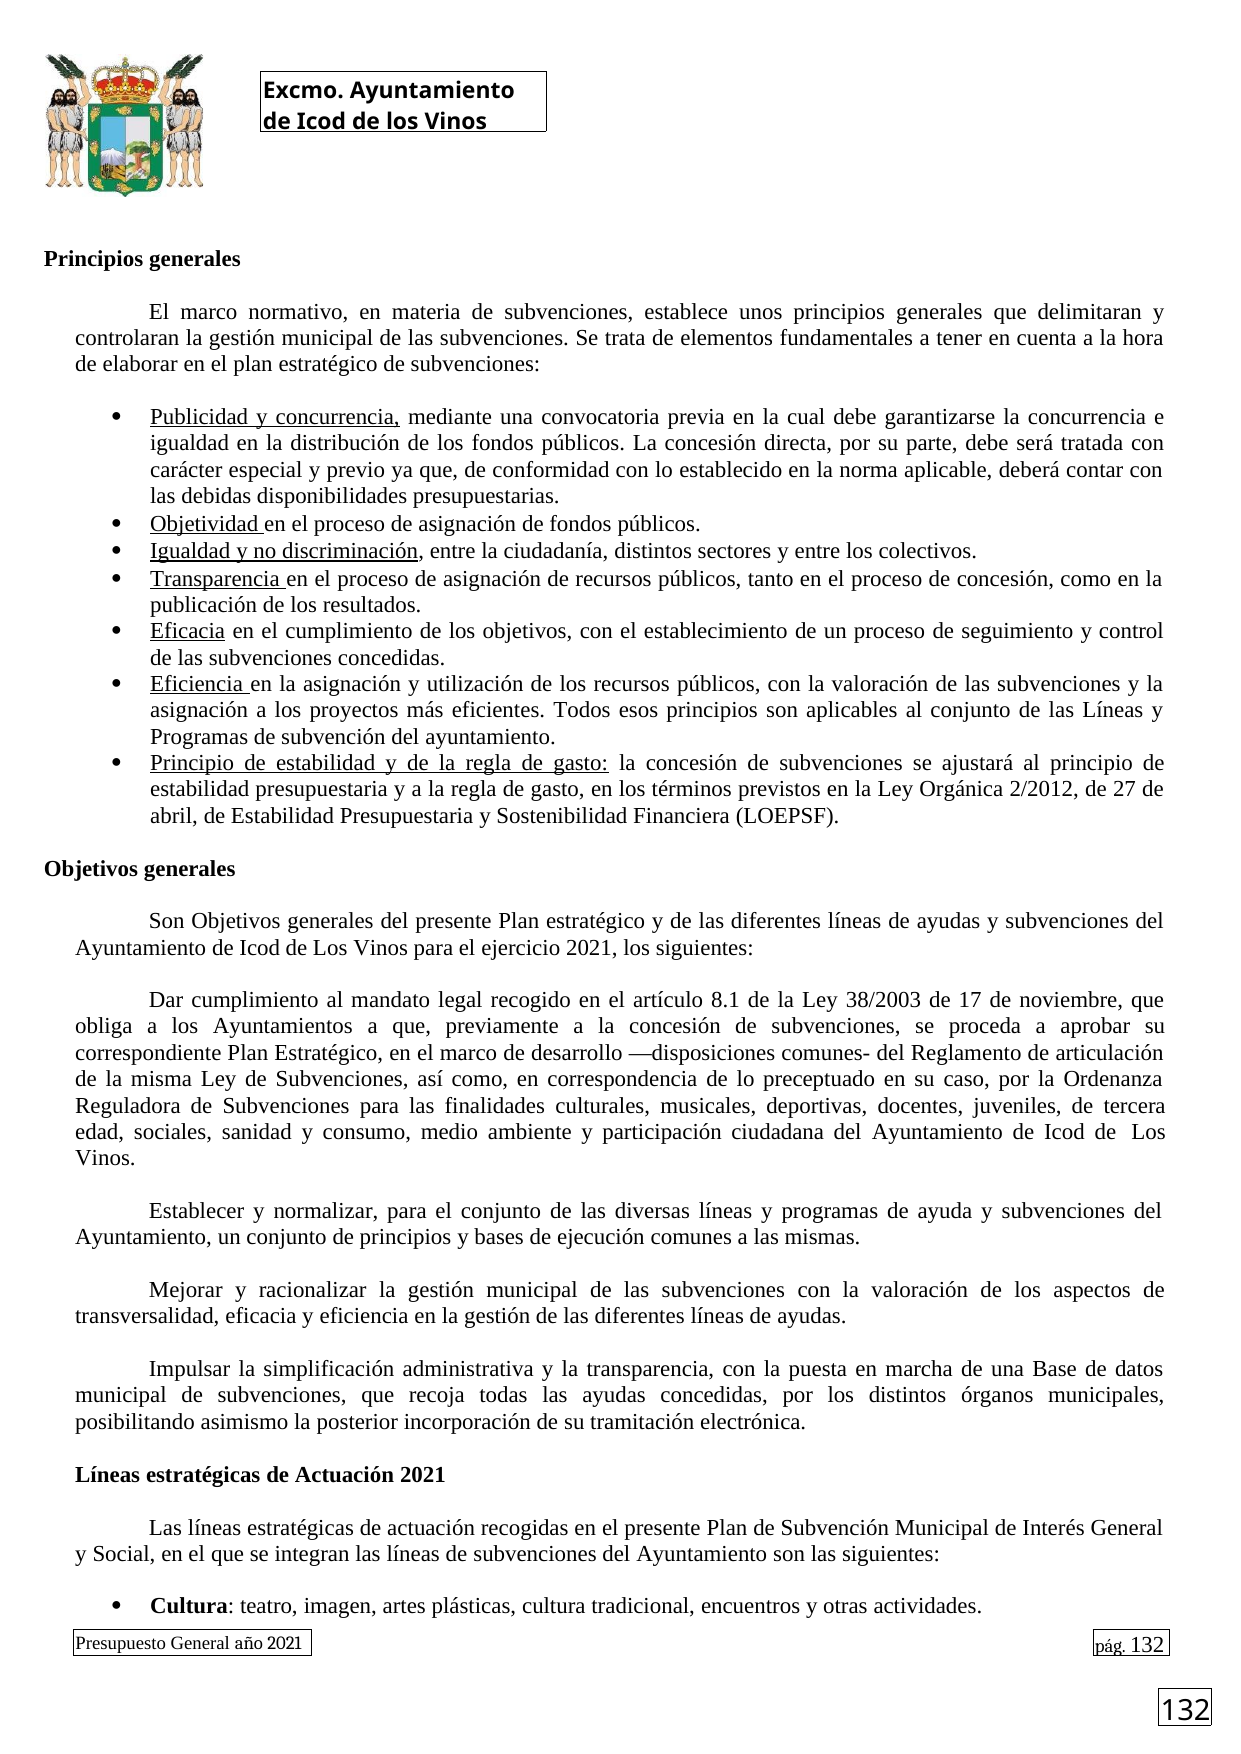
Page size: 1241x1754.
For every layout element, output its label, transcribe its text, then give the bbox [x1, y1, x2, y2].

list Eficacia en el cumplimiento de los objetivos, con el establecimiento de un proceso de seguimiento y control de las subvenciones concedidas. [112, 617, 1165, 670]
list Publicidad y concurrencia, mediante una convocatoria previa en la cual debe garantizarse la concurrencia e igualdad en la distribución de los fondos públicos. La concesión directa, por su parte, debe será tratada con carácter especial y previo ya que, de conformidad con lo establecido en la norma aplicable, deberá contar con las debidas disponibilidades presupuestarias. [112, 403, 1166, 508]
text Son Objetivos generales del presente Plan estratégico y de las diferentes líneas de ayudas y subvenciones del Ayuntamiento de Icod de Los Vinos para el ejercicio 2021, los siguientes: [75, 907, 1165, 960]
list Objetividad en el proceso de asignación de fondos públicos. [112, 508, 1223, 537]
text Las líneas estratégicas de actuación recogidas en el presente Plan de Subvención Municipal de Interés General y Social, en el que se integran las líneas de subvenciones del Ayuntamiento son las siguientes: [75, 1513, 1165, 1566]
list Eficiencia en la asignación y utilización de los recursos públicos, con la valoración de las subvenciones y la asignación a los proyectos más eficientes. Todos esos principios son aplicables al conjunto de las Líneas y Programas de subvención del ayuntamiento. [112, 670, 1165, 749]
subtitle Objetivos generales [44, 855, 1223, 881]
list Cultura: teatro, imagen, artes plásticas, cultura tradicional, encuentros y otras actividades. [112, 1592, 1223, 1619]
text Establecer y normalizar, para el conjunto de las diversas líneas y programas de ayuda y subvenciones del Ayuntamiento, un conjunto de principios y bases de ejecución comunes a las mismas. [75, 1197, 1165, 1250]
text Dar cumplimiento al mandato legal recogido en el artículo 8.1 de la Ley 38/2003 de 17 de noviembre, que obliga a los Ayuntamientos a que, previamente a la concesión de subvenciones, se proceda a aprobar su correspondiente Plan Estratégico, en el marco de desarrollo —disposiciones comunes- del Reglamento de articulación de la misma Ley de Subvenciones, así como, en correspondencia de lo preceptuado en su caso, por la Ordenanza Reguladora de Subvenciones para las finalidades culturales, musicales, deportivas, docentes, juveniles, de tercera edad, sociales, sanidad y consumo, medio ambiente y participación ciudadana del Ayuntamiento de Icod de Los Vinos. [75, 986, 1166, 1171]
text El marco normativo, en materia de subvenciones, establece unos principios generales que delimitaran y controlaran la gestión municipal de las subvenciones. Se trata de elementos fundamentales a tener en cuenta a la hora de elaborar en el plan estratégico de subvenciones: [75, 298, 1166, 377]
picture [45, 54, 204, 197]
text Mejorar y racionalizar la gestión municipal de las subvenciones con la valoración de los aspectos de transversalidad, eficacia y eficiencia en la gestión de las diferentes líneas de ayudas. [75, 1276, 1165, 1329]
list Principio de estabilidad y de la regla de gasto: la concesión de subvenciones se ajustará al principio de estabilidad presupuestaria y a la regla de gasto, en los términos previstos en la Ley Orgánica 2/2012, de 27 de abril, de Estabilidad Presupuestaria y Sostenibilidad Financiera (LOEPSF). [112, 749, 1165, 828]
subtitle Líneas estratégicas de Actuación 2021 [75, 1461, 1223, 1488]
list Igualdad y no discriminación, entre la ciudadanía, distintos sectores y entre los colectivos. [112, 537, 1223, 564]
subtitle Principios generales [44, 245, 1223, 272]
list Transparencia en el proceso de asignación de recursos públicos, tanto en el proceso de concesión, como en la publicación de los resultados. [112, 564, 1165, 617]
text Impulsar la simplificación administrativa y la transparencia, con la puesta en marcha de una Base de datos municipal de subvenciones, que recoja todas las ayudas concedidas, por los distintos órganos municipales, posibilitando asimismo la posterior incorporación de su tramitación electrónica. [75, 1355, 1165, 1434]
